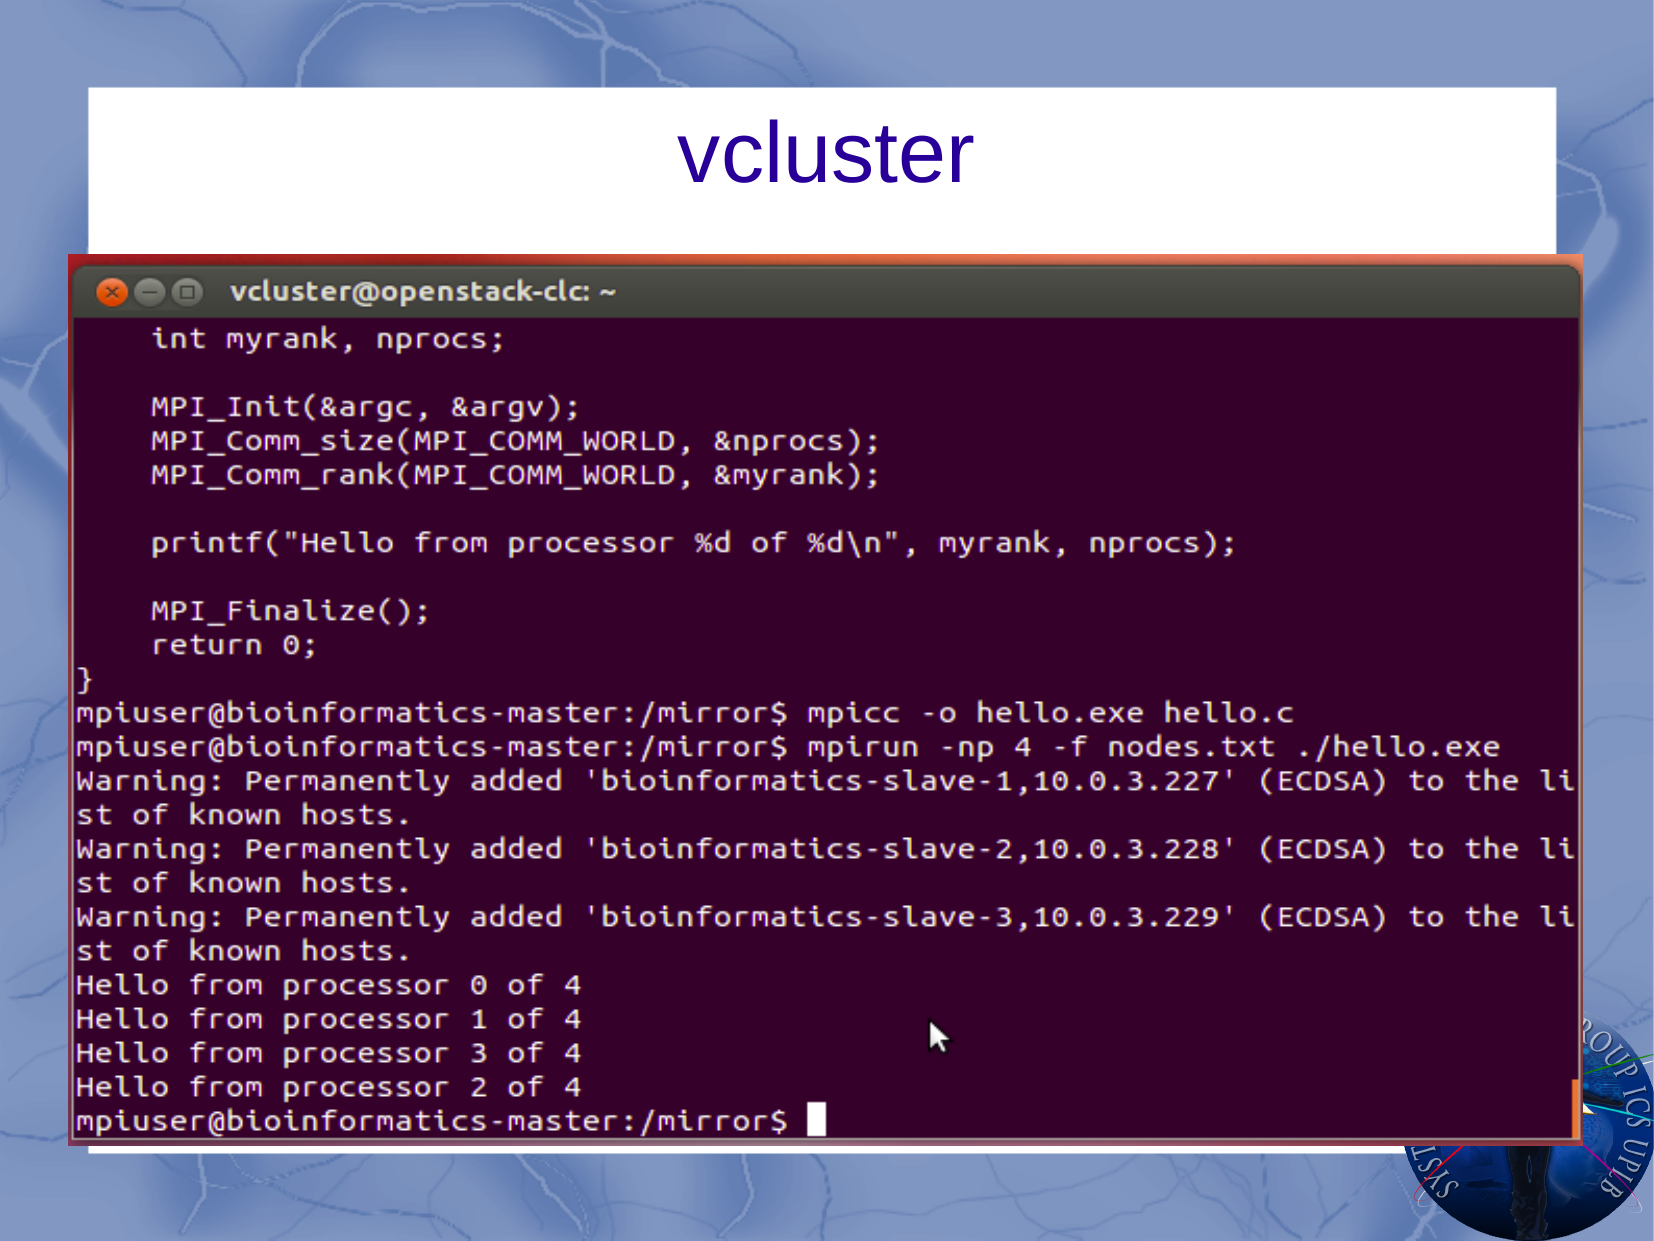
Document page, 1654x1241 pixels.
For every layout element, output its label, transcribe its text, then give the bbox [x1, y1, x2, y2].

title vcluster [82, 49, 1571, 254]
picture [0, 0, 1654, 1241]
